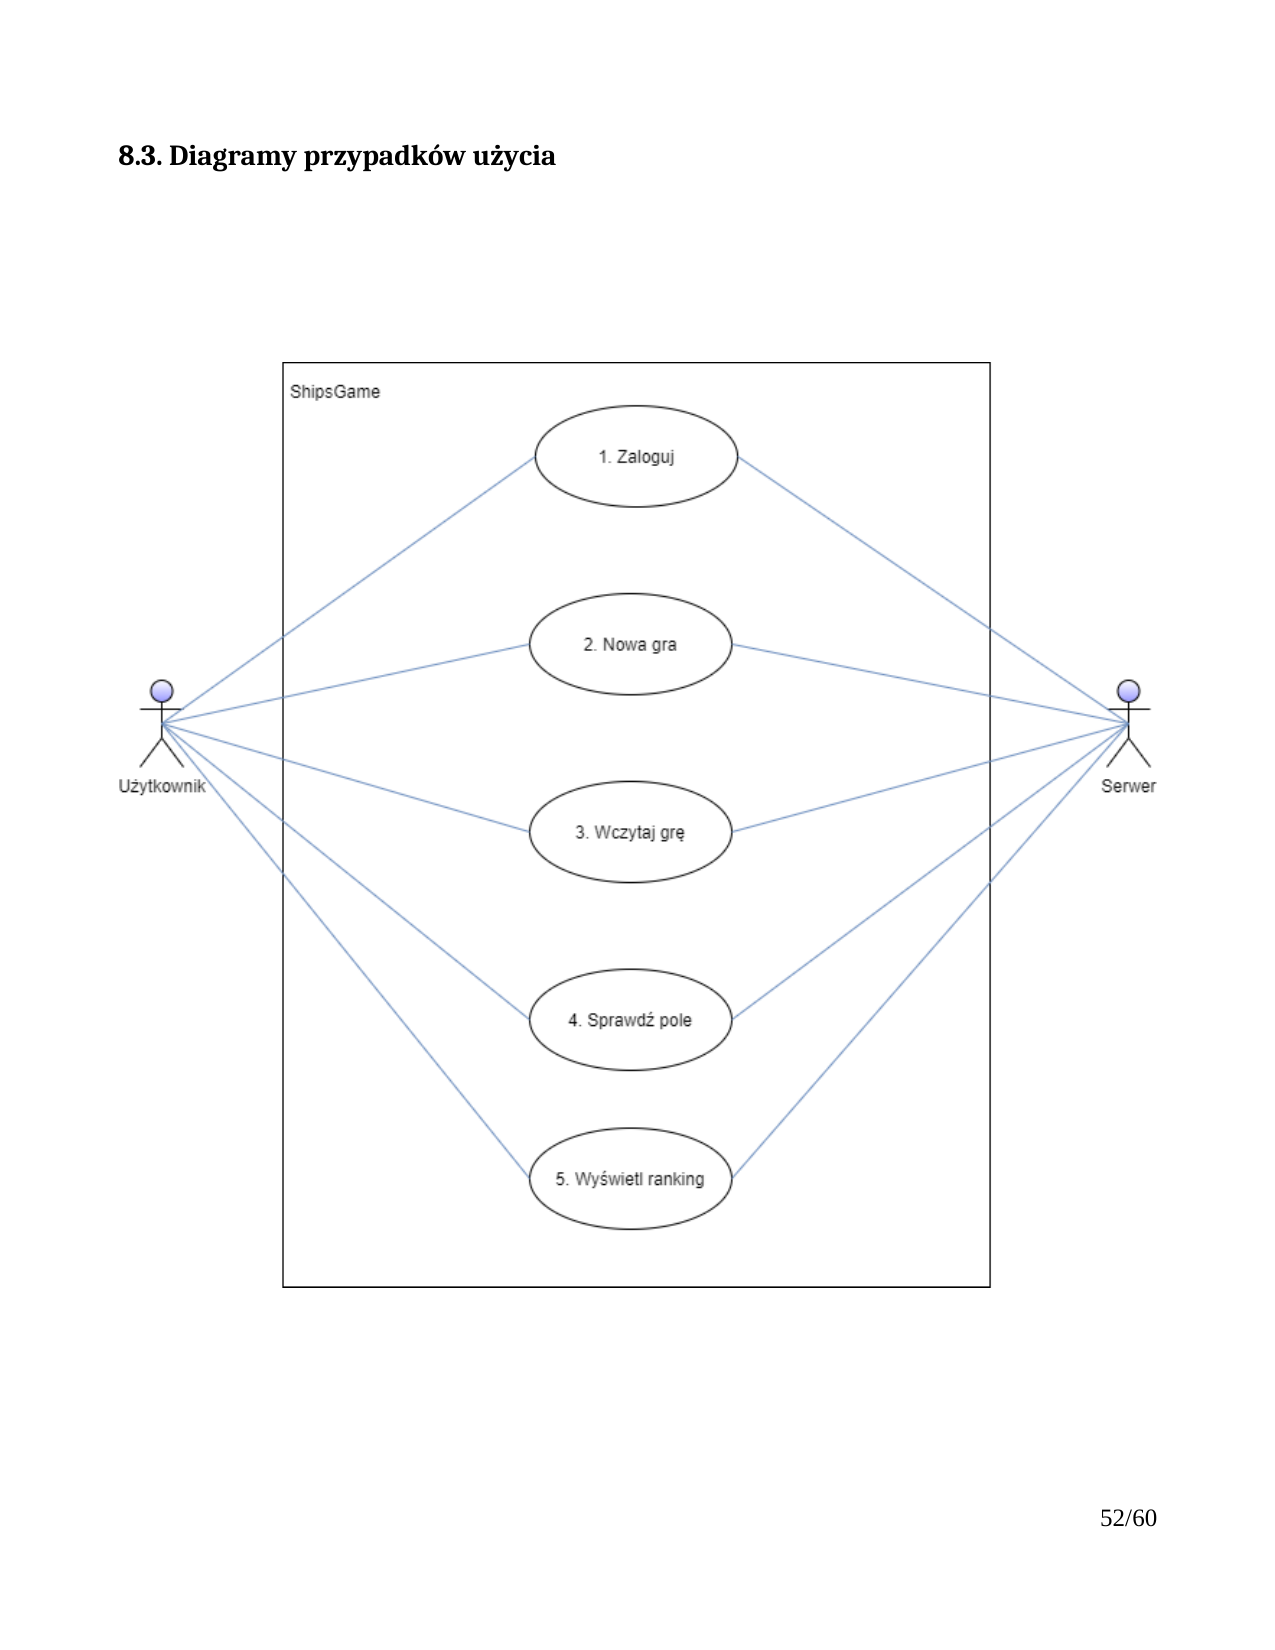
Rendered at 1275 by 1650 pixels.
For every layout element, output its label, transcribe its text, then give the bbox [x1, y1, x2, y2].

subtitle 8.3. Diagramy przypadków użycia [118, 139, 1157, 172]
picture [118, 362, 1157, 1288]
